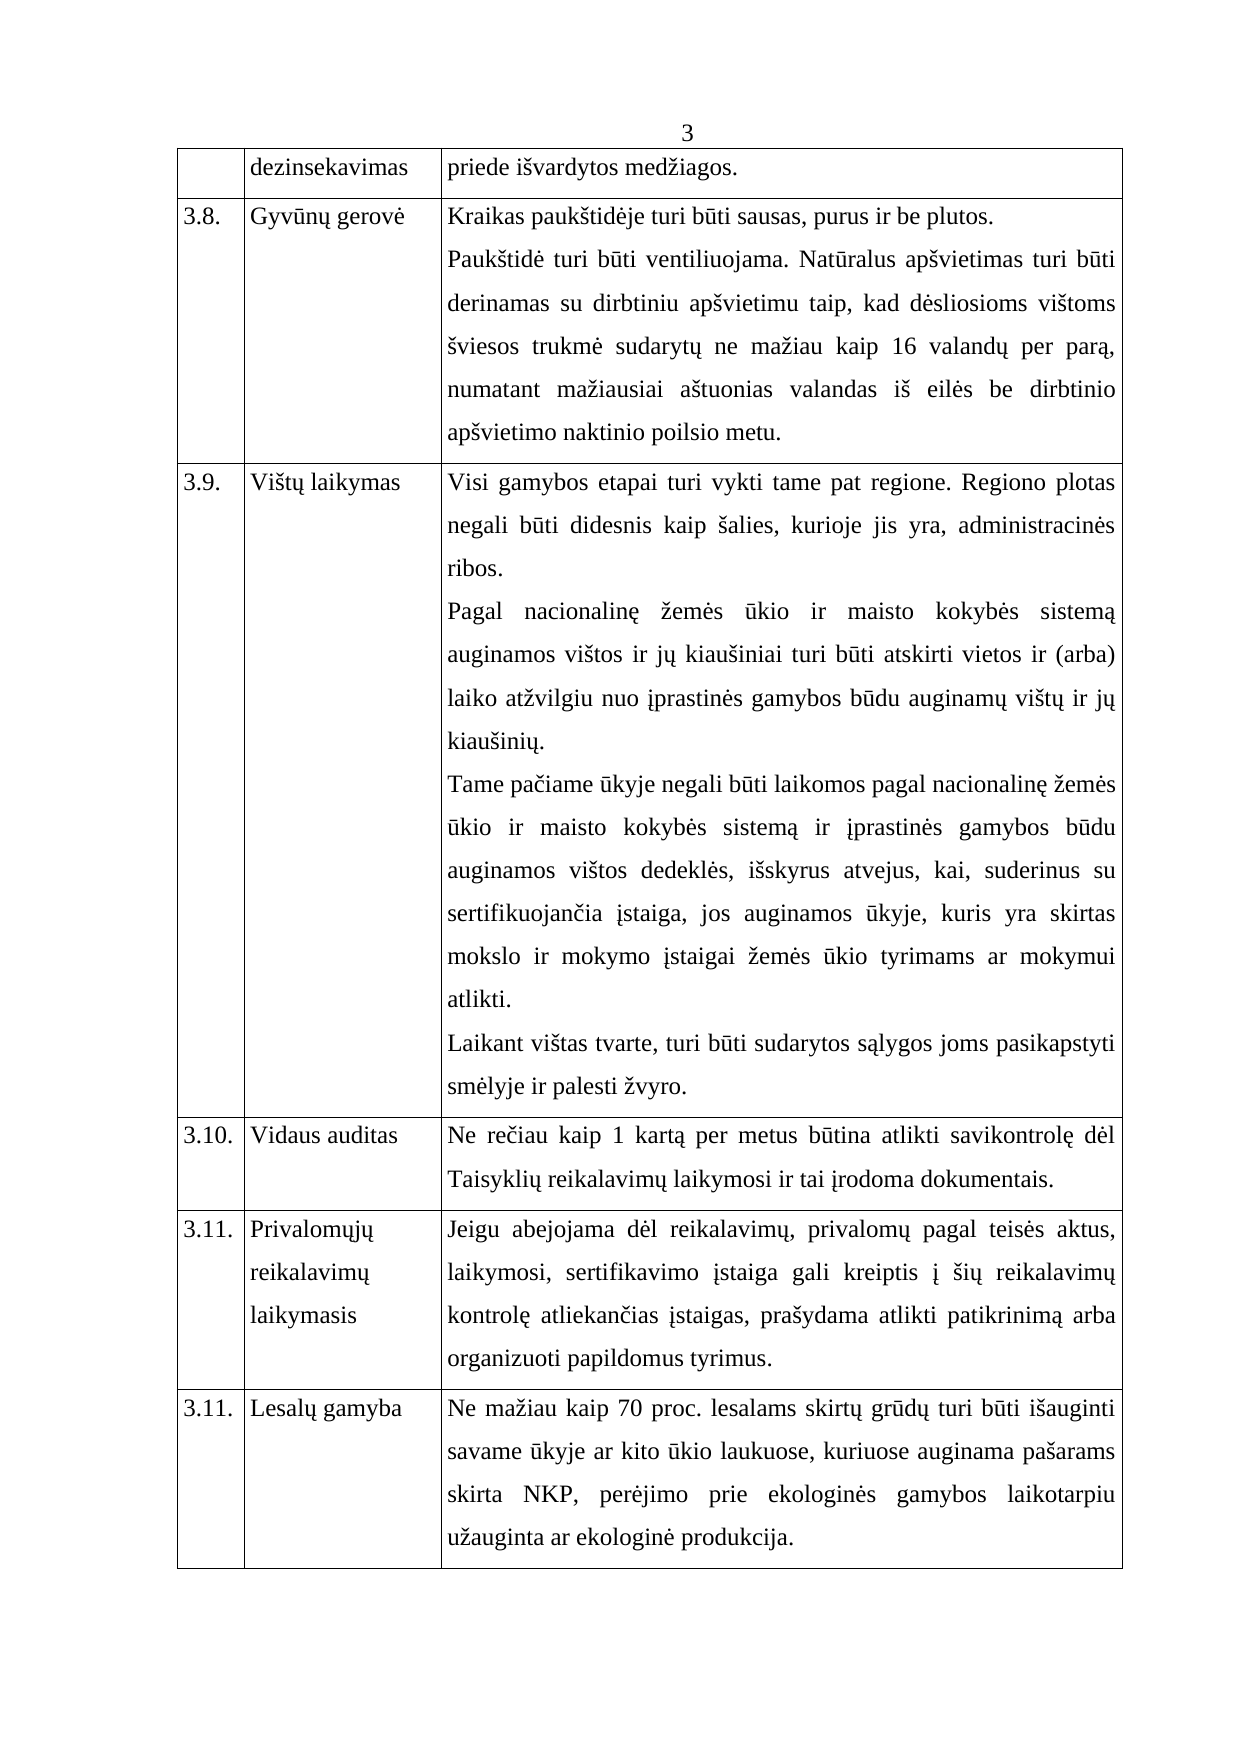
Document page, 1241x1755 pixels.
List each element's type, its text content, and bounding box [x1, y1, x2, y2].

table_cell Vidaus auditas [245, 1118, 441, 1210]
table_cell 3.11. [178, 1390, 244, 1568]
table_cell 3.8. [178, 199, 244, 463]
table_cell Ne mažiau kaip 70 proc. lesalams skirtų grūdų turi būti išauginti savame ūkyje ar kito ūkio laukuose, kuriuose auginama pašarams skirta NKP, perėjimo prie ekologinės gamybos laikotarpiu užauginta ar ekologinė produkcija. [442, 1390, 1122, 1568]
table_cell Vištų laikymas [245, 464, 441, 1117]
table_cell Kraikas paukštidėje turi būti sausas, purus ir be plutos. Paukštidė turi būti ventiliuojama. Natūralus apšvietimas turi būti derinamas su dirbtiniu apšvietimu taip, kad dėsliosioms vištoms šviesos trukmė sudarytų ne mažiau kaip 16 valandų per parą, numatant mažiausiai aštuonias valandas iš eilės be dirbtinio apšvietimo naktinio poilsio metu. [442, 199, 1122, 463]
table_cell 3.9. [178, 464, 244, 1117]
table_cell Gyvūnų gerovė [245, 199, 441, 463]
table_cell dezinsekavimas [245, 149, 441, 197]
table_cell Visi gamybos etapai turi vykti tame pat regione. Regiono plotas negali būti didesnis kaip šalies, kurioje jis yra, administracinės ribos. Pagal nacionalinę žemės ūkio ir maisto kokybės sistemą auginamos vištos ir jų kiaušiniai turi būti atskirti vietos ir (arba) laiko atžvilgiu nuo įprastinės gamybos būdu auginamų vištų ir jų kiaušinių. Tame pačiame ūkyje negali būti laikomos pagal nacionalinę žemės ūkio ir maisto kokybės sistemą ir įprastinės gamybos būdu auginamos vištos dedeklės, išskyrus atvejus, kai, suderinus su sertifikuojančia įstaiga, jos auginamos ūkyje, kuris yra skirtas mokslo ir mokymo įstaigai žemės ūkio tyrimams ar mokymui atlikti. Laikant vištas tvarte, turi būti sudarytos sąlygos joms pasikapstyti smėlyje ir palesti žvyro. [442, 464, 1122, 1117]
table_cell Privalomųjų reikalavimų laikymasis [245, 1211, 441, 1389]
table_cell Jeigu abejojama dėl reikalavimų, privalomų pagal teisės aktus, laikymosi, sertifikavimo įstaiga gali kreiptis į šių reikalavimų kontrolę atliekančias įstaigas, prašydama atlikti patikrinimą arba organizuoti papildomus tyrimus. [442, 1211, 1122, 1389]
table_cell [178, 149, 244, 197]
table_cell priede išvardytos medžiagos. [442, 149, 1122, 197]
table_cell 3.10. [178, 1118, 244, 1210]
table_cell 3.11. [178, 1211, 244, 1389]
table_cell Ne rečiau kaip 1 kartą per metus būtina atlikti savikontrolę dėl Taisyklių reikalavimų laikymosi ir tai įrodoma dokumentais. [442, 1118, 1122, 1210]
table_cell Lesalų gamyba [245, 1390, 441, 1568]
